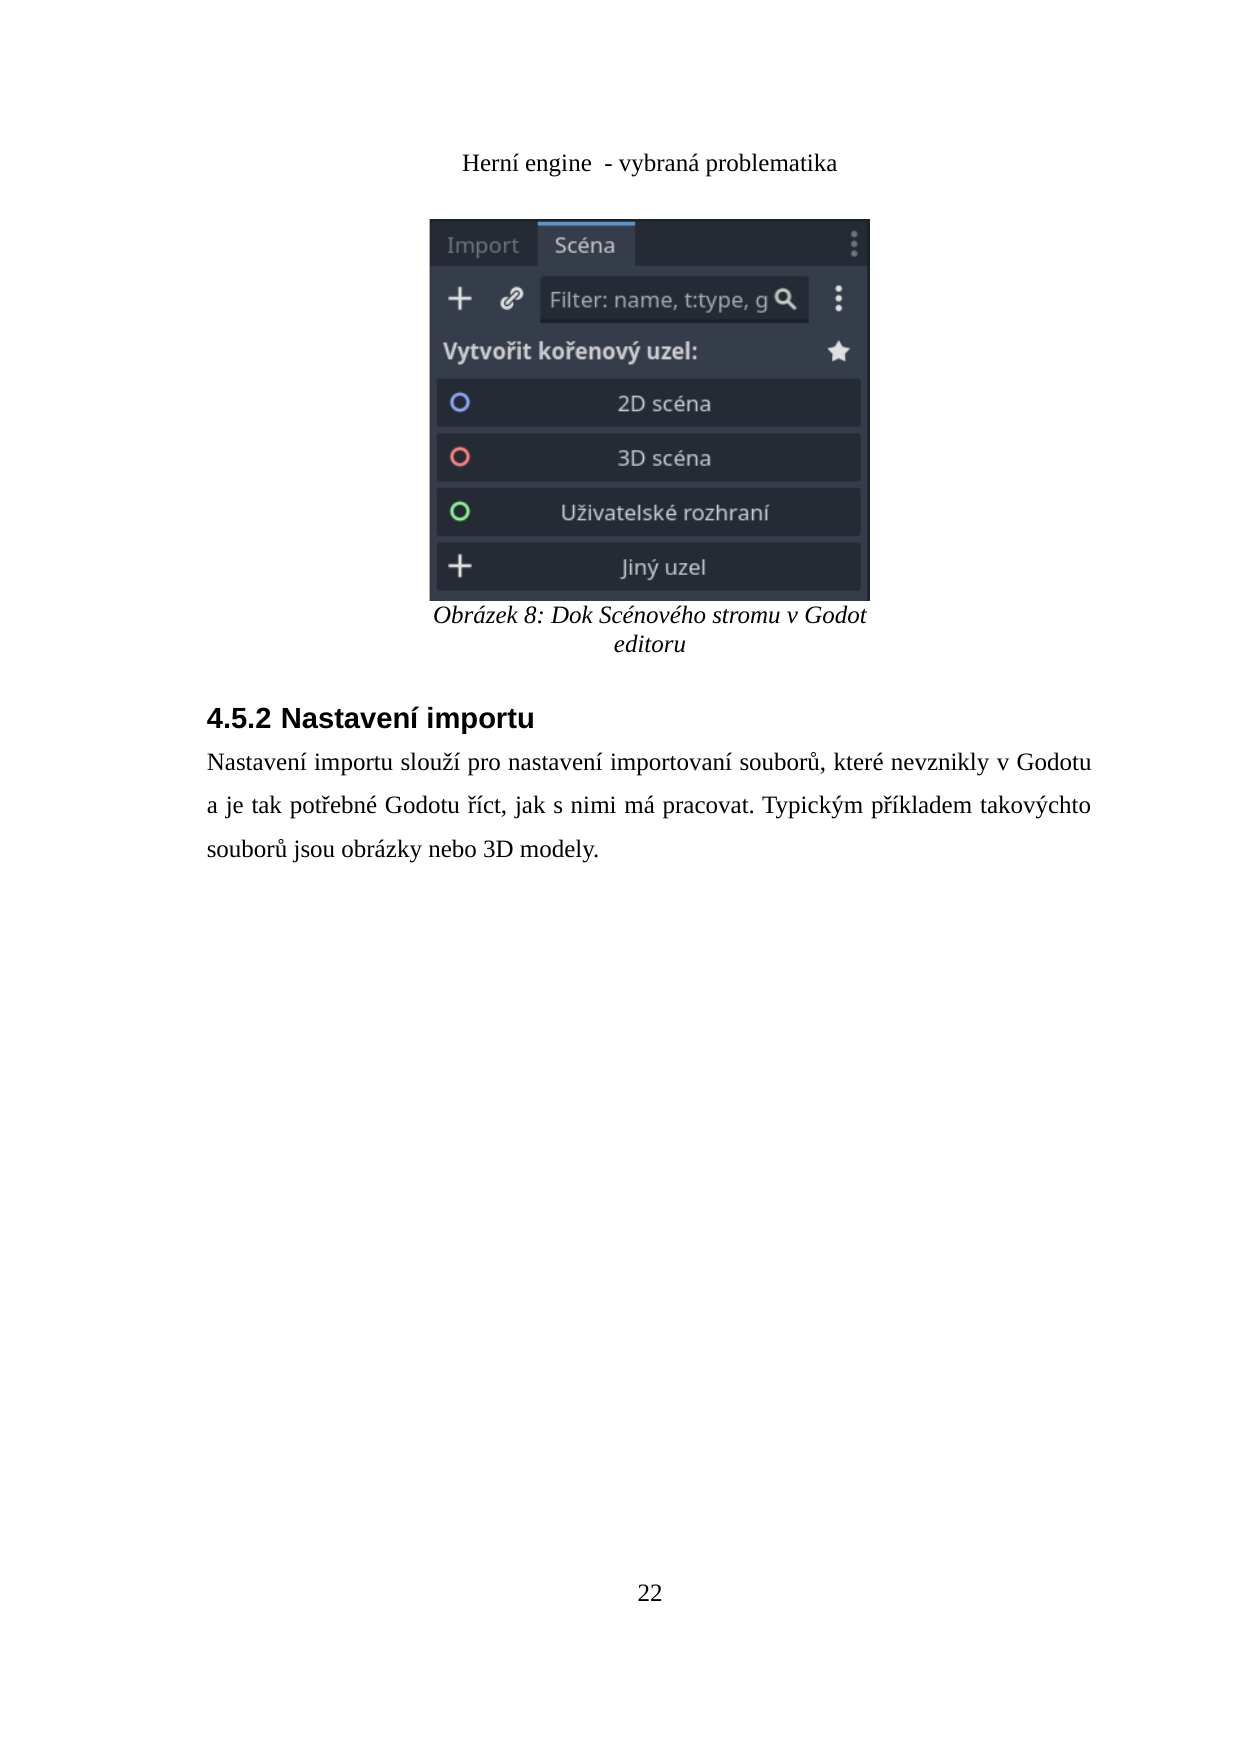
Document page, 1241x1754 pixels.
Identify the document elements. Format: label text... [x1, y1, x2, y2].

text Nastavení importu slouží pro nastavení importovaní souborů, které nevznikly v Godotu a je tak potřebné Godotu říct, jak s nimi má pracovat. Typickým příkladem takovýchto souborů jsou obrázky nebo 3D modely. [207, 747, 1093, 862]
text Obrázek 8: Dok Scénového stromu v Godot editoru [429, 601, 870, 658]
picture [429, 219, 870, 601]
subtitle Nastavení importu [207, 701, 1093, 735]
